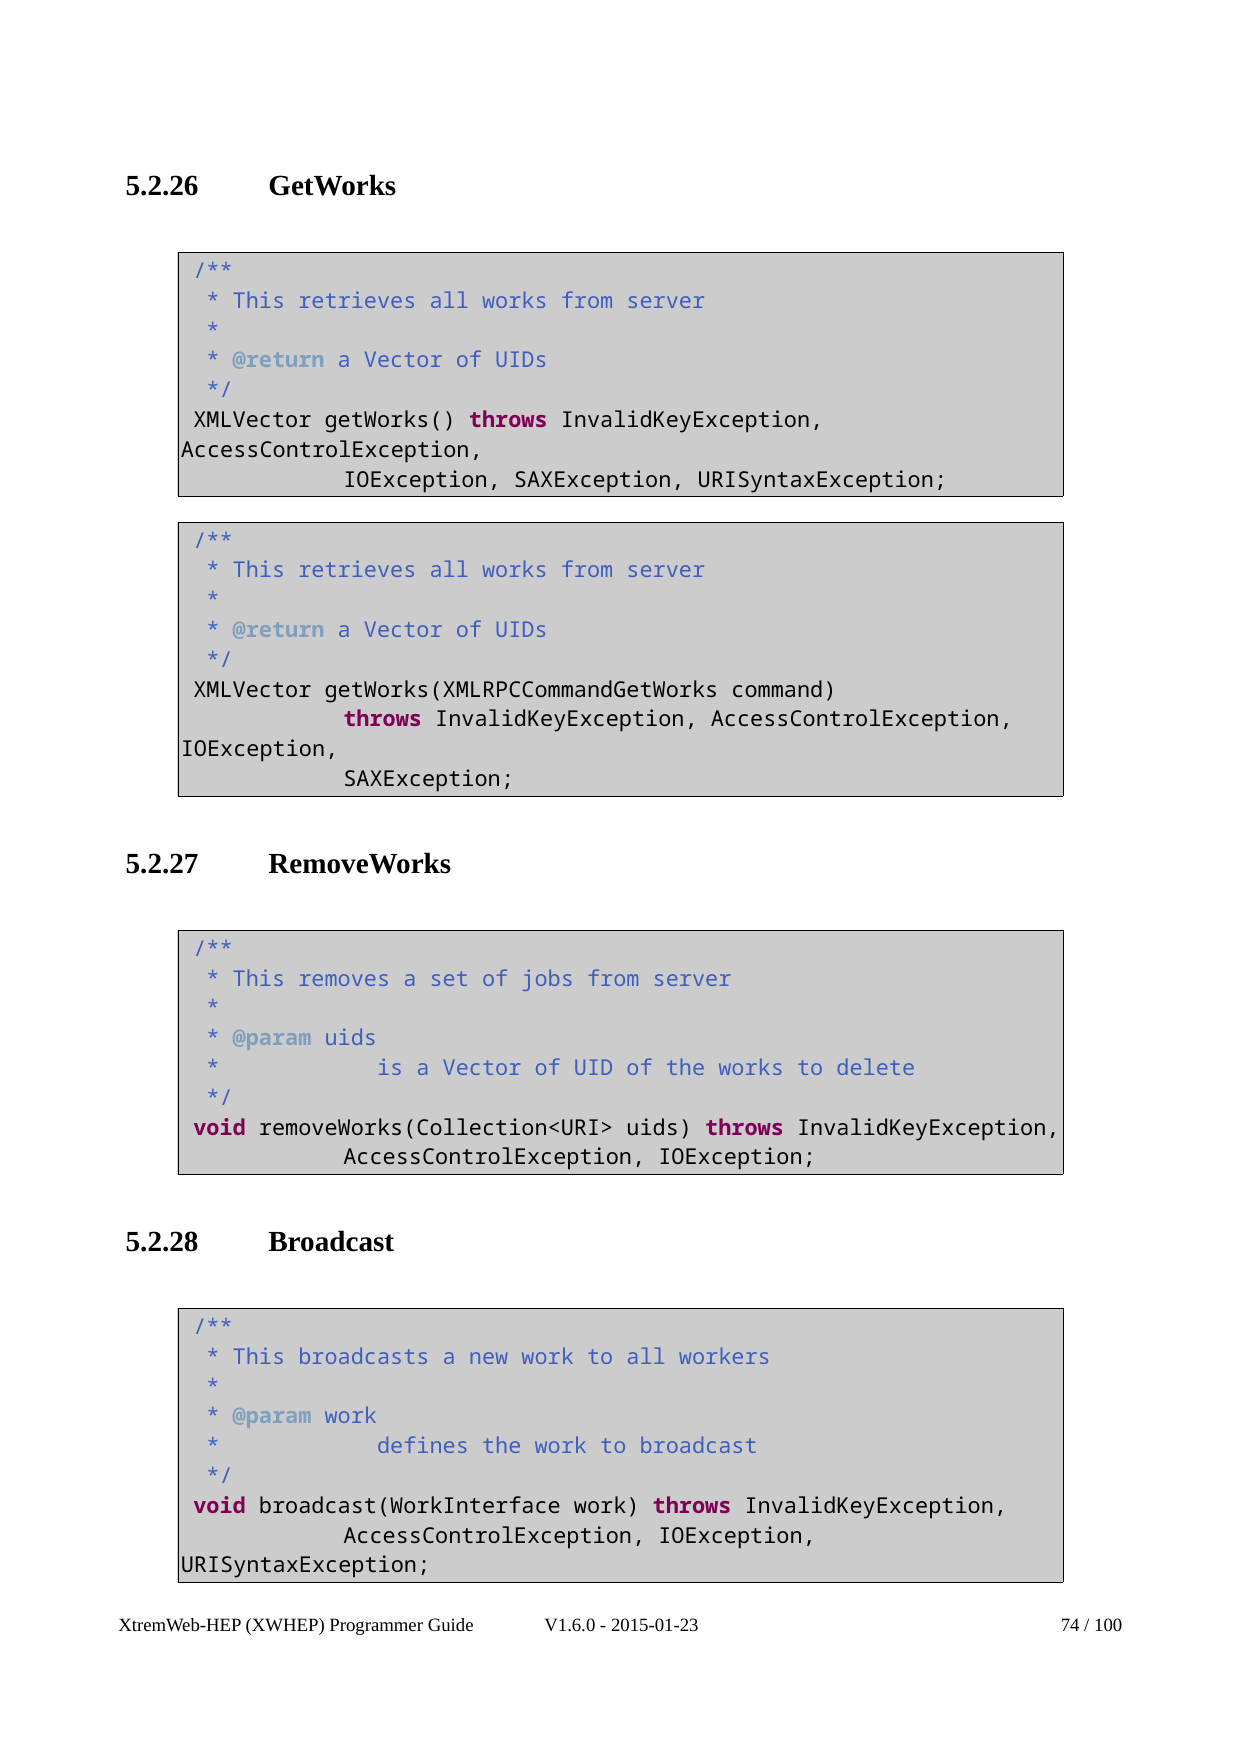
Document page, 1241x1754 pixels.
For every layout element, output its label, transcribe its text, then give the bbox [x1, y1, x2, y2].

text void removeWorks(Collection<URI> uids) throws InvalidKeyException, [179, 1108, 1063, 1138]
text * [179, 581, 1063, 611]
text XMLVector getWorks() throws InvalidKeyException, AccessControlException, [179, 401, 1063, 461]
text * defines the work to broadcast [179, 1427, 1063, 1457]
subtitle Broadcast [118, 1224, 1122, 1258]
text throws InvalidKeyException, AccessControlException, IOException, [179, 700, 1063, 760]
text * [179, 312, 1063, 341]
text * @param work [179, 1397, 1063, 1427]
text * @return a Vector of UIDs [179, 611, 1063, 641]
text * This retrieves all works from server [179, 551, 1063, 581]
text /** [179, 253, 1063, 282]
text */ [179, 371, 1063, 401]
text * This retrieves all works from server [179, 282, 1063, 312]
text */ [179, 1457, 1063, 1487]
text * is a Vector of UID of the works to delete [179, 1049, 1063, 1079]
text * This removes a set of jobs from server [179, 959, 1063, 989]
text SAXException; [179, 760, 1063, 796]
text XMLVector getWorks(XMLRPCCommandGetWorks command) [179, 671, 1063, 700]
text void broadcast(WorkInterface work) throws InvalidKeyException, [179, 1487, 1063, 1517]
text * @param uids [179, 1019, 1063, 1049]
text AccessControlException, IOException, URISyntaxException; [179, 1517, 1063, 1582]
subtitle GetWorks [118, 168, 1122, 202]
text IOException, SAXException, URISyntaxException; [179, 461, 1063, 496]
text * [179, 1368, 1063, 1397]
text */ [179, 1079, 1063, 1108]
text * [179, 989, 1063, 1019]
text /** [179, 1309, 1063, 1338]
text * @return a Vector of UIDs [179, 341, 1063, 371]
text /** [179, 931, 1063, 959]
text * This broadcasts a new work to all workers [179, 1338, 1063, 1368]
text /** [179, 523, 1063, 551]
text */ [179, 641, 1063, 671]
text AccessControlException, IOException; [179, 1138, 1063, 1174]
subtitle RemoveWorks [118, 846, 1122, 879]
